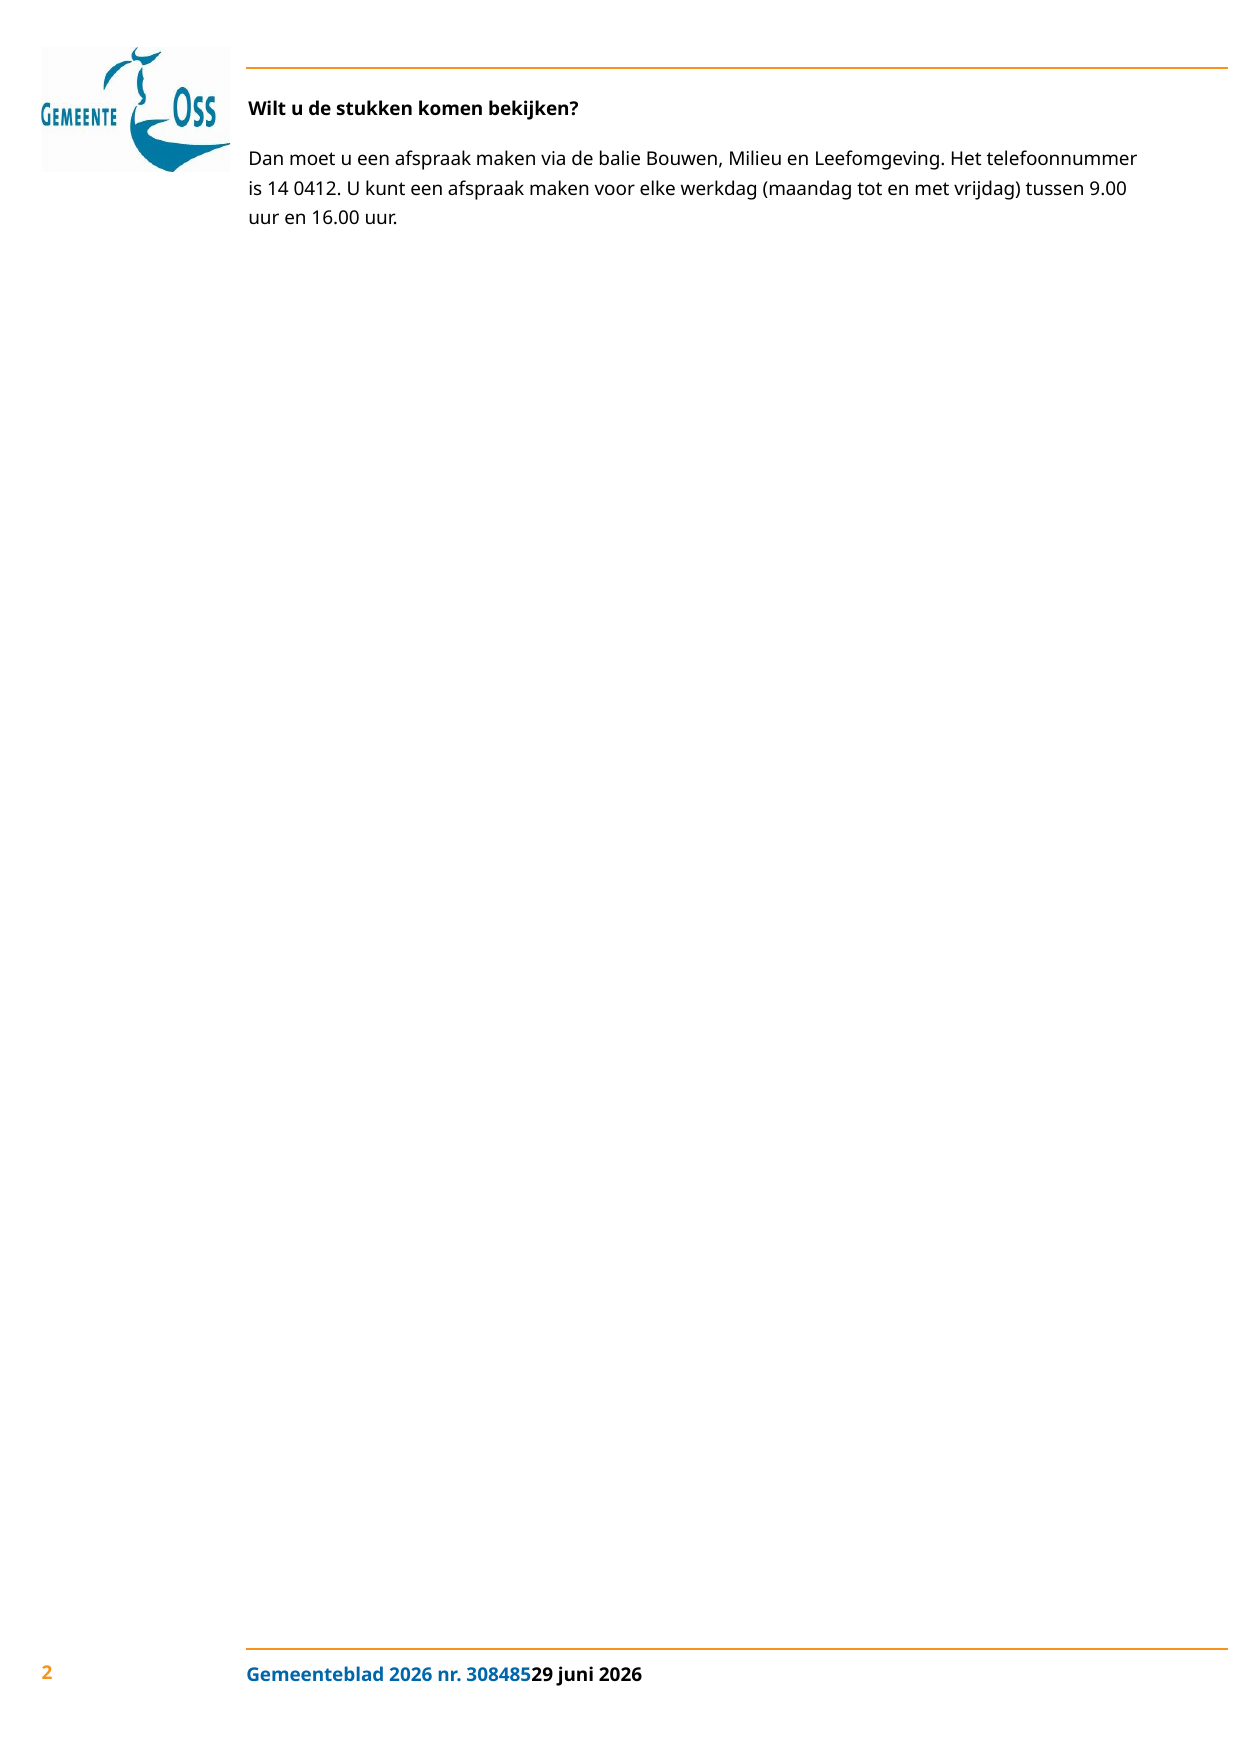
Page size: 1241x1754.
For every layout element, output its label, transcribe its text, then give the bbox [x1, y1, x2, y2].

text Dan moet u een afspraak maken via de balie Bouwen, Milieu en Leefomgeving. Het telefoonnummer is 14 0412. U kunt een afspraak maken voor elke werkdag (maandag tot en met vrijdag) tussen 9.00 uur en 16.00 uur. [248, 145, 1152, 230]
picture [41, 47, 231, 172]
text Wilt u de stukken komen bekijken? [248, 95, 1152, 121]
